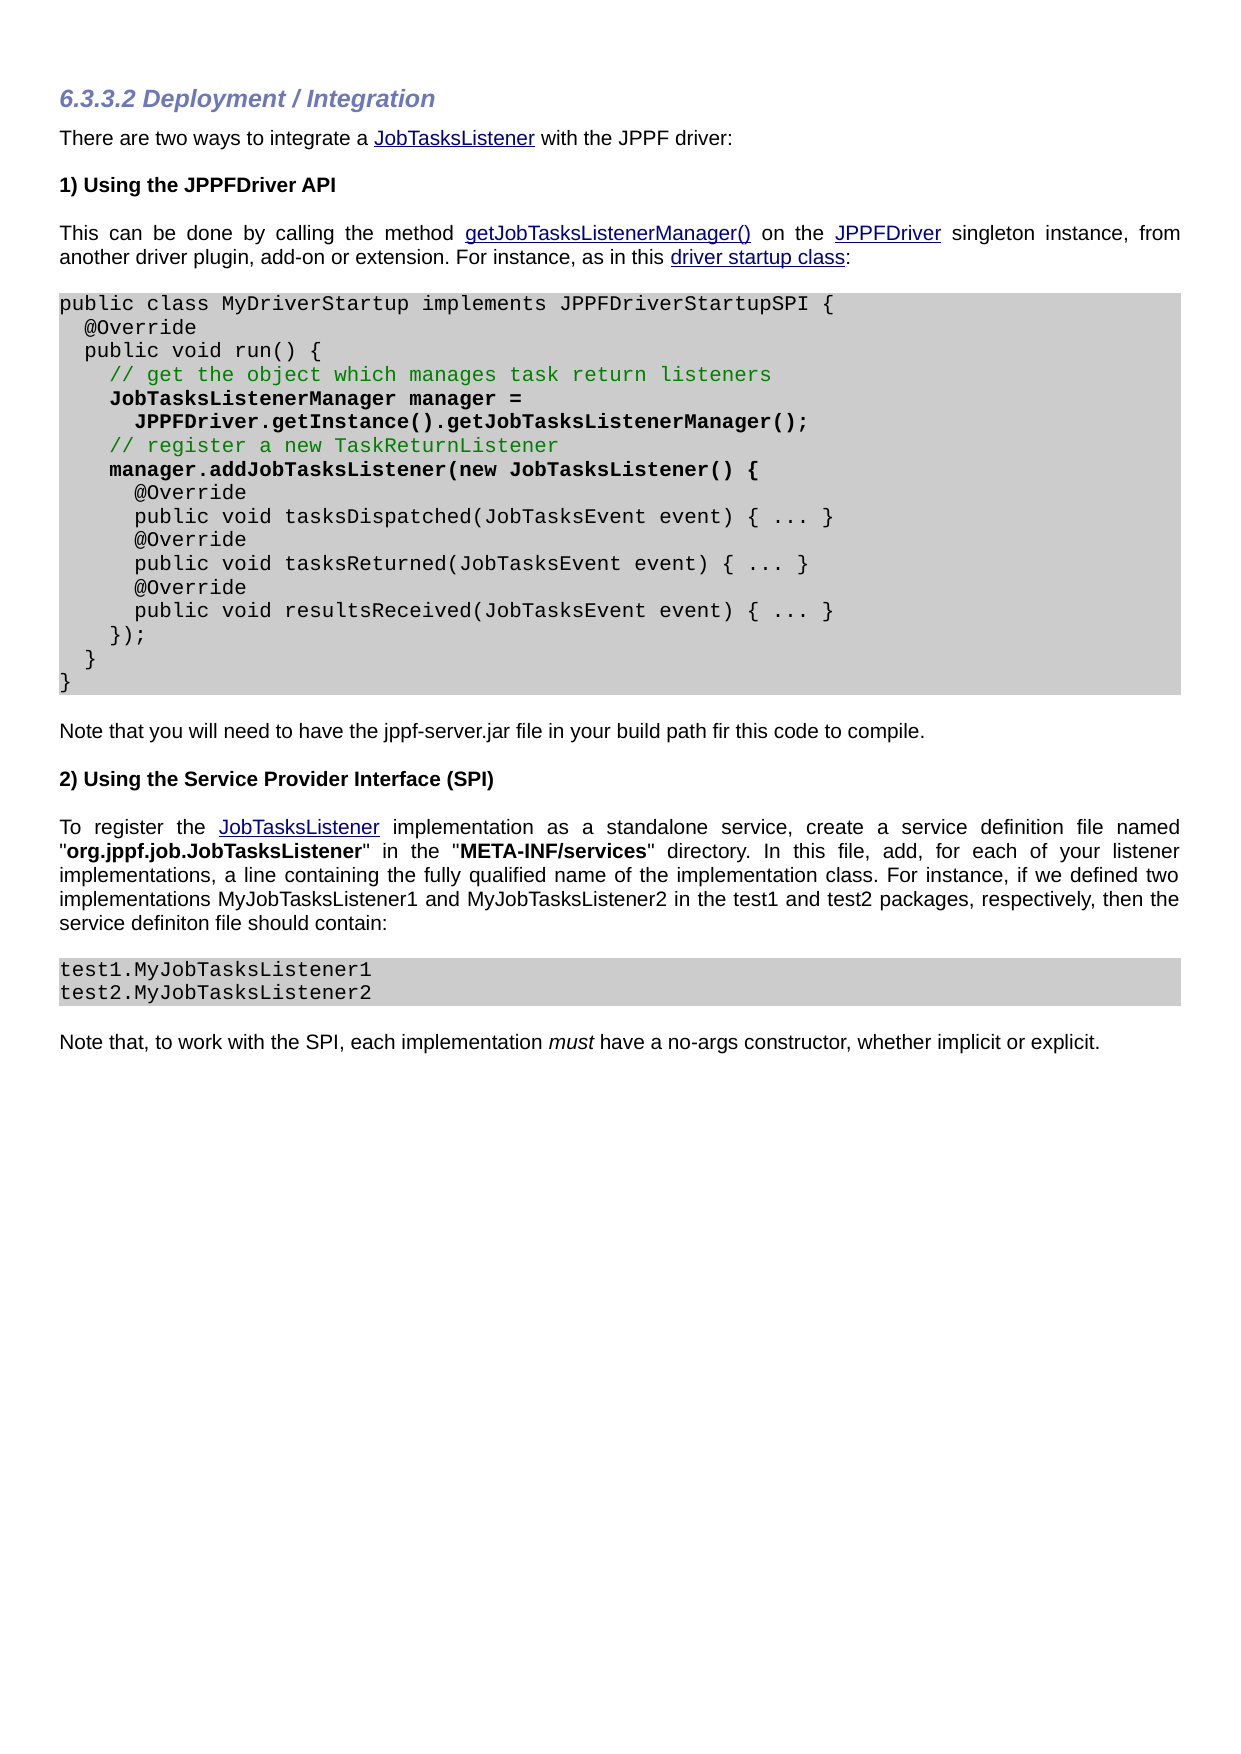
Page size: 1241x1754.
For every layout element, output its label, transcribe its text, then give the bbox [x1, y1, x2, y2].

text @Override [59, 482, 1181, 506]
text public void tasksReturned(JobTasksEvent event) { ... } [59, 553, 1181, 577]
text JobTasksListenerManager manager = [59, 388, 1181, 411]
text manager.addJobTasksListener(new JobTasksListener() { [59, 458, 1181, 482]
text Note that you will need to have the jppf-server.jar file in your build path fir this code to compile. [59, 719, 1181, 743]
text test1.MyJobTasksListener1 [59, 958, 1181, 982]
text 2) Using the Service Provider Interface (SPI) [59, 767, 1181, 791]
text } [59, 671, 1181, 695]
text @Override [59, 529, 1181, 553]
text public void resultsReceived(JobTasksEvent event) { ... } [59, 600, 1181, 624]
text To register the JobTasksListener implementation as a standalone service, create a service definition file named "org.jppf.job.JobTasksListener" in the "META-INF/services" directory. In this file, add, for each of your listener implementations, a line containing the fully qualified name of the implementation class. For instance, if we defined two implementations MyJobTasksListener1 and MyJobTasksListener2 in the test1 and test2 packages, respectively, then the service definiton file should contain: [59, 815, 1181, 934]
text Note that, to work with the SPI, each implementation must have a no-args constructor, whether implicit or explicit. [59, 1030, 1181, 1054]
text This can be done by calling the method getJobTasksListenerManager() on the JPPFDriver singleton instance, from another driver plugin, add-on or extension. For instance, as in this driver startup class: [59, 221, 1181, 269]
text JPPFDriver.getInstance().getJobTasksListenerManager(); [59, 411, 1181, 435]
subtitle Deployment / Integration [59, 84, 1181, 113]
text } [59, 648, 1181, 671]
text }); [59, 624, 1181, 648]
text 1) Using the JPPFDriver API [59, 173, 1181, 197]
text @Override [59, 317, 1181, 340]
text // get the object which manages task return listeners [59, 364, 1181, 388]
text There are two ways to integrate a JobTasksListener with the JPPF driver: [59, 125, 1181, 149]
text public void run() { [59, 340, 1181, 364]
text // register a new TaskReturnListener [59, 435, 1181, 458]
text public void tasksDispatched(JobTasksEvent event) { ... } [59, 506, 1181, 529]
text public class MyDriverStartup implements JPPFDriverStartupSPI { [59, 293, 1181, 317]
text test2.MyJobTasksListener2 [59, 982, 1181, 1006]
text @Override [59, 577, 1181, 600]
